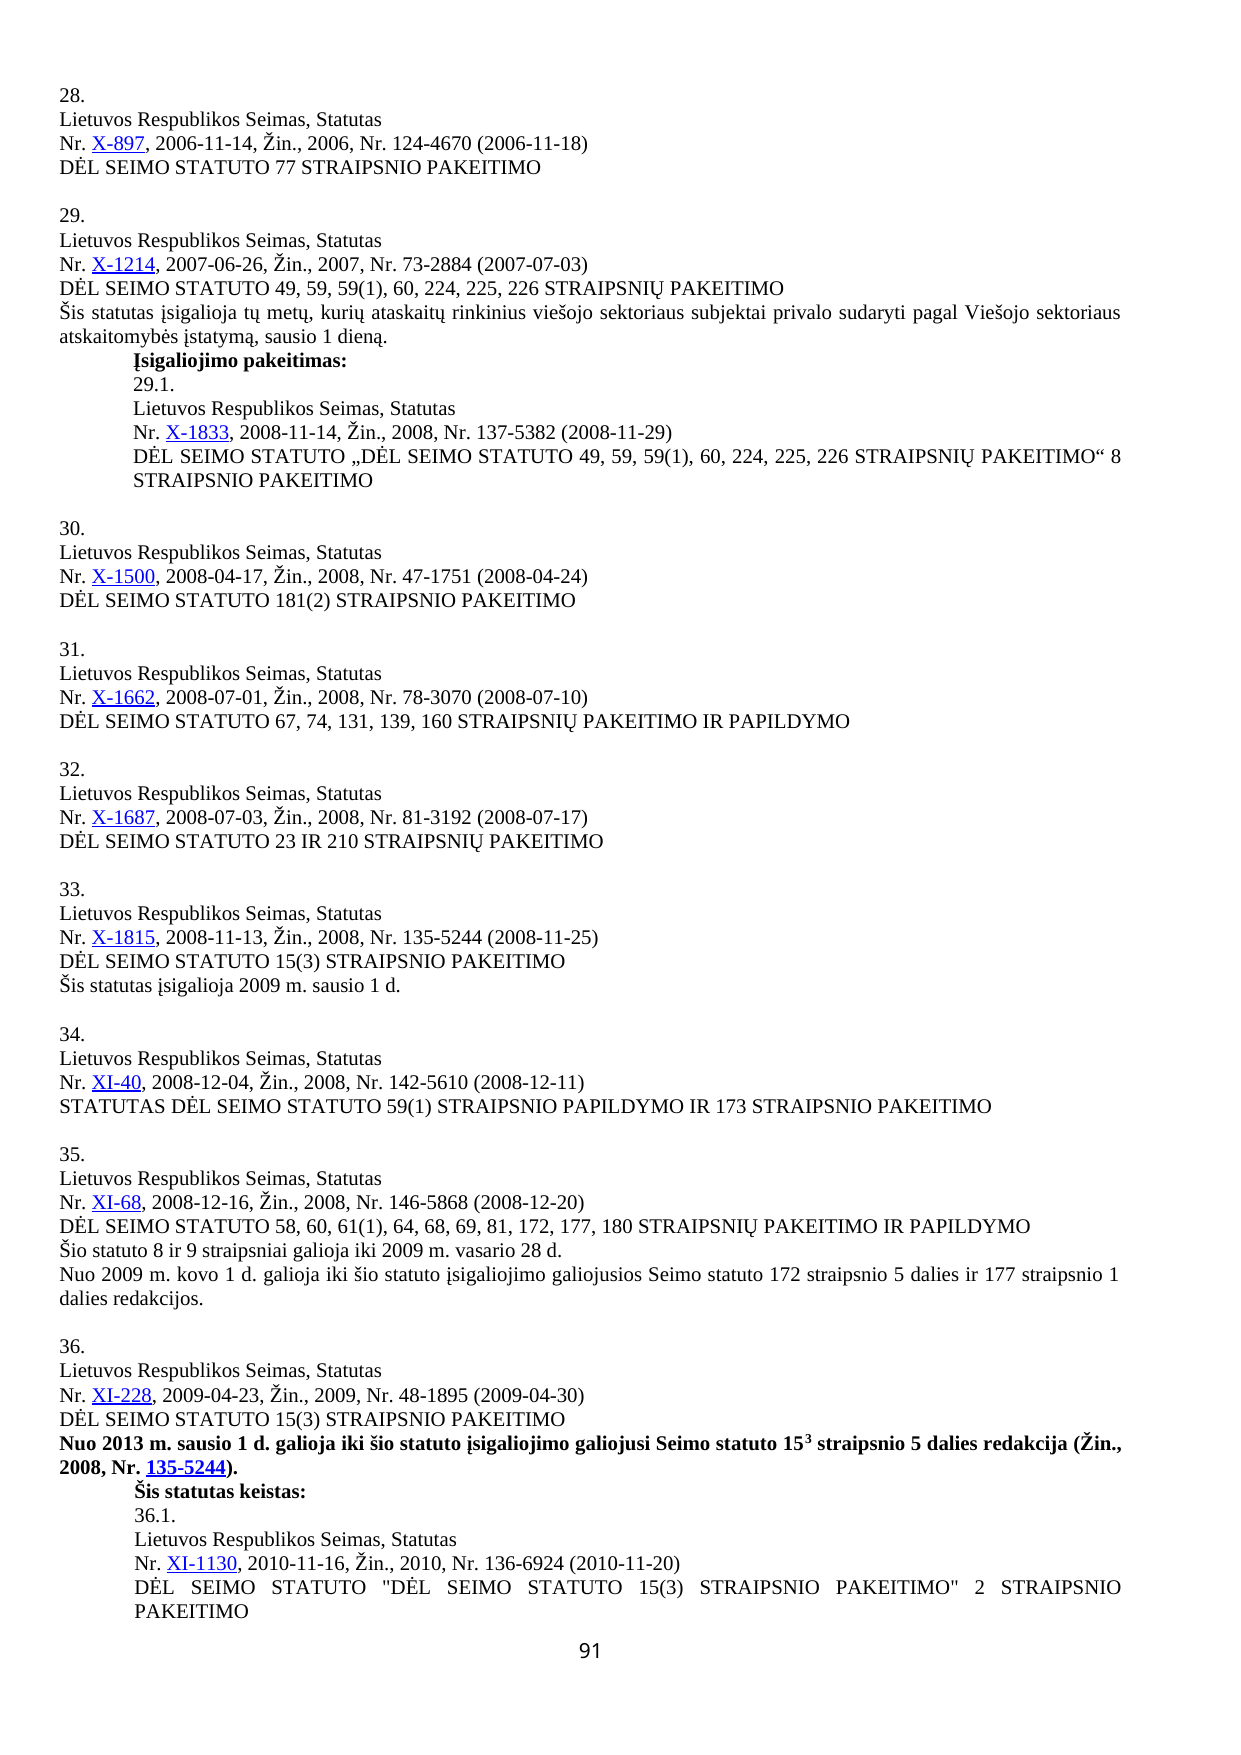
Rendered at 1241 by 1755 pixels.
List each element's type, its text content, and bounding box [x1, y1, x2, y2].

text Nr. XI-228, 2009-04-23, Žin., 2009, Nr. 48-1895 (2009-04-30) [59, 1382, 1122, 1407]
text 29.1. [59, 372, 1122, 396]
text Šis statutas įsigalioja 2009 m. sausio 1 d. [59, 973, 1123, 997]
text Nr. X-1214, 2007-06-26, Žin., 2007, Nr. 73-2884 (2007-07-03) [59, 252, 1122, 276]
text Šis statutas įsigalioja tų metų, kurių ataskaitų rinkinius viešojo sektoriaus subjektai privalo sudaryti pagal Viešojo sektoriaus atskaitomybės įstatymą, sausio 1 dieną. [59, 300, 1122, 348]
text DĖL SEIMO STATUTO 58, 60, 61(1), 64, 68, 69, 81, 172, 177, 180 STRAIPSNIŲ PAKEITIMO IR PAPILDYMO [59, 1214, 1122, 1238]
text Lietuvos Respublikos Seimas, Statutas [59, 781, 1122, 805]
text Lietuvos Respublikos Seimas, Statutas [59, 1527, 1122, 1551]
text Nr. X-1662, 2008-07-01, Žin., 2008, Nr. 78-3070 (2008-07-10) [59, 685, 1122, 709]
text DĖL SEIMO STATUTO 181(2) STRAIPSNIO PAKEITIMO [59, 588, 1122, 612]
text Įsigaliojimo pakeitimas: [59, 348, 1122, 372]
text Nr. XI-40, 2008-12-04, Žin., 2008, Nr. 142-5610 (2008-12-11) [59, 1070, 1122, 1094]
text 34. [59, 1022, 1122, 1046]
text Lietuvos Respublikos Seimas, Statutas [59, 661, 1122, 685]
text DĖL SEIMO STATUTO „DĖL SEIMO STATUTO 49, 59, 59(1), 60, 224, 225, 226 STRAIPSNIŲ PAKEITIMO“ 8 STRAIPSNIO PAKEITIMO [133, 444, 1122, 492]
text Lietuvos Respublikos Seimas, Statutas [59, 227, 1122, 252]
text STATUTAS DĖL SEIMO STATUTO 59(1) STRAIPSNIO PAPILDYMO IR 173 STRAIPSNIO PAKEITIMO [59, 1094, 1122, 1118]
text 33. [59, 877, 1122, 901]
text Nr. XI-68, 2008-12-16, Žin., 2008, Nr. 146-5868 (2008-12-20) [59, 1190, 1122, 1214]
text Nr. X-897, 2006-11-14, Žin., 2006, Nr. 124-4670 (2006-11-18) [59, 131, 1122, 155]
text DĖL SEIMO STATUTO 23 IR 210 STRAIPSNIŲ PAKEITIMO [59, 829, 1122, 853]
text DĖL SEIMO STATUTO "DĖL SEIMO STATUTO 15(3) STRAIPSNIO PAKEITIMO" 2 STRAIPSNIO PAKEITIMO [134, 1575, 1122, 1623]
text Lietuvos Respublikos Seimas, Statutas [59, 1358, 1122, 1382]
text DĖL SEIMO STATUTO 15(3) STRAIPSNIO PAKEITIMO [59, 949, 1122, 973]
text Nr. X-1833, 2008-11-14, Žin., 2008, Nr. 137-5382 (2008-11-29) [59, 420, 1122, 444]
text Lietuvos Respublikos Seimas, Statutas [59, 1046, 1122, 1070]
text 30. [59, 516, 1122, 540]
text 28. [59, 83, 1122, 107]
text Nr. X-1815, 2008-11-13, Žin., 2008, Nr. 135-5244 (2008-11-25) [59, 925, 1122, 949]
text Lietuvos Respublikos Seimas, Statutas [59, 1166, 1122, 1190]
text 32. [59, 757, 1122, 781]
text DĖL SEIMO STATUTO 49, 59, 59(1), 60, 224, 225, 226 STRAIPSNIŲ PAKEITIMO [59, 276, 1122, 300]
text Nr. X-1500, 2008-04-17, Žin., 2008, Nr. 47-1751 (2008-04-24) [59, 564, 1122, 588]
text Nuo 2013 m. sausio 1 d. galioja iki šio statuto įsigaliojimo galiojusi Seimo statuto 153 straipsnio 5 dalies redakcija (Žin., 2008, Nr. 135-5244). [59, 1431, 1122, 1479]
text 35. [59, 1142, 1122, 1166]
text Lietuvos Respublikos Seimas, Statutas [59, 396, 1122, 420]
text 36. [59, 1334, 1122, 1358]
text DĖL SEIMO STATUTO 77 STRAIPSNIO PAKEITIMO [59, 155, 1122, 179]
text Šio statuto 8 ir 9 straipsniai galioja iki 2009 m. vasario 28 d. [59, 1238, 1122, 1262]
text Lietuvos Respublikos Seimas, Statutas [59, 901, 1122, 925]
text Nr. XI-1130, 2010-11-16, Žin., 2010, Nr. 136-6924 (2010-11-20) [59, 1551, 1122, 1575]
text DĖL SEIMO STATUTO 15(3) STRAIPSNIO PAKEITIMO [59, 1407, 1122, 1431]
text Lietuvos Respublikos Seimas, Statutas [59, 107, 1122, 131]
text DĖL SEIMO STATUTO 67, 74, 131, 139, 160 STRAIPSNIŲ PAKEITIMO IR PAPILDYMO [59, 709, 1122, 733]
text Lietuvos Respublikos Seimas, Statutas [59, 540, 1122, 564]
text Nr. X-1687, 2008-07-03, Žin., 2008, Nr. 81-3192 (2008-07-17) [59, 805, 1122, 829]
text 29. [59, 203, 1122, 227]
text 31. [59, 637, 1122, 661]
text Šis statutas keistas: [59, 1479, 1122, 1503]
text 36.1. [59, 1503, 1122, 1527]
text Nuo 2009 m. kovo 1 d. galioja iki šio statuto įsigaliojimo galiojusios Seimo statuto 172 straipsnio 5 dalies ir 177 straipsnio 1 dalies redakcijos. [59, 1262, 1122, 1310]
